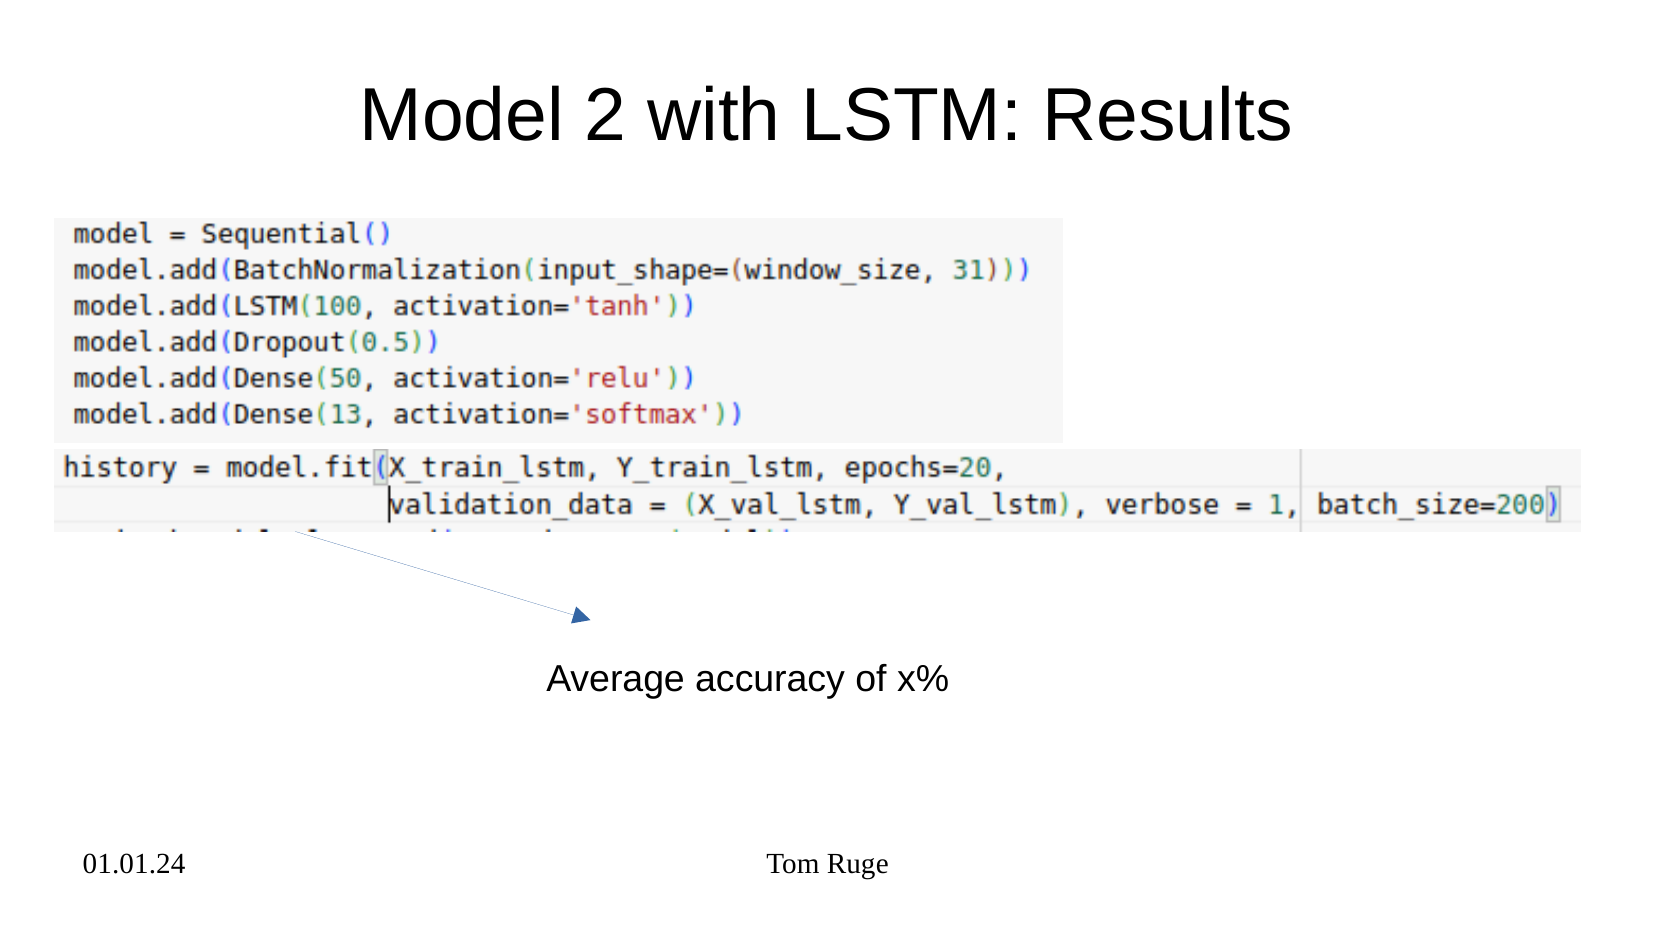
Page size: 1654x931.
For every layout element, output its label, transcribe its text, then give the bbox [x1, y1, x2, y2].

picture [54, 449, 1581, 532]
picture [54, 218, 1063, 443]
title Model 2 with LSTM: Results [82, 37, 1571, 193]
text_box Average accuracy of x% [531, 649, 1182, 749]
